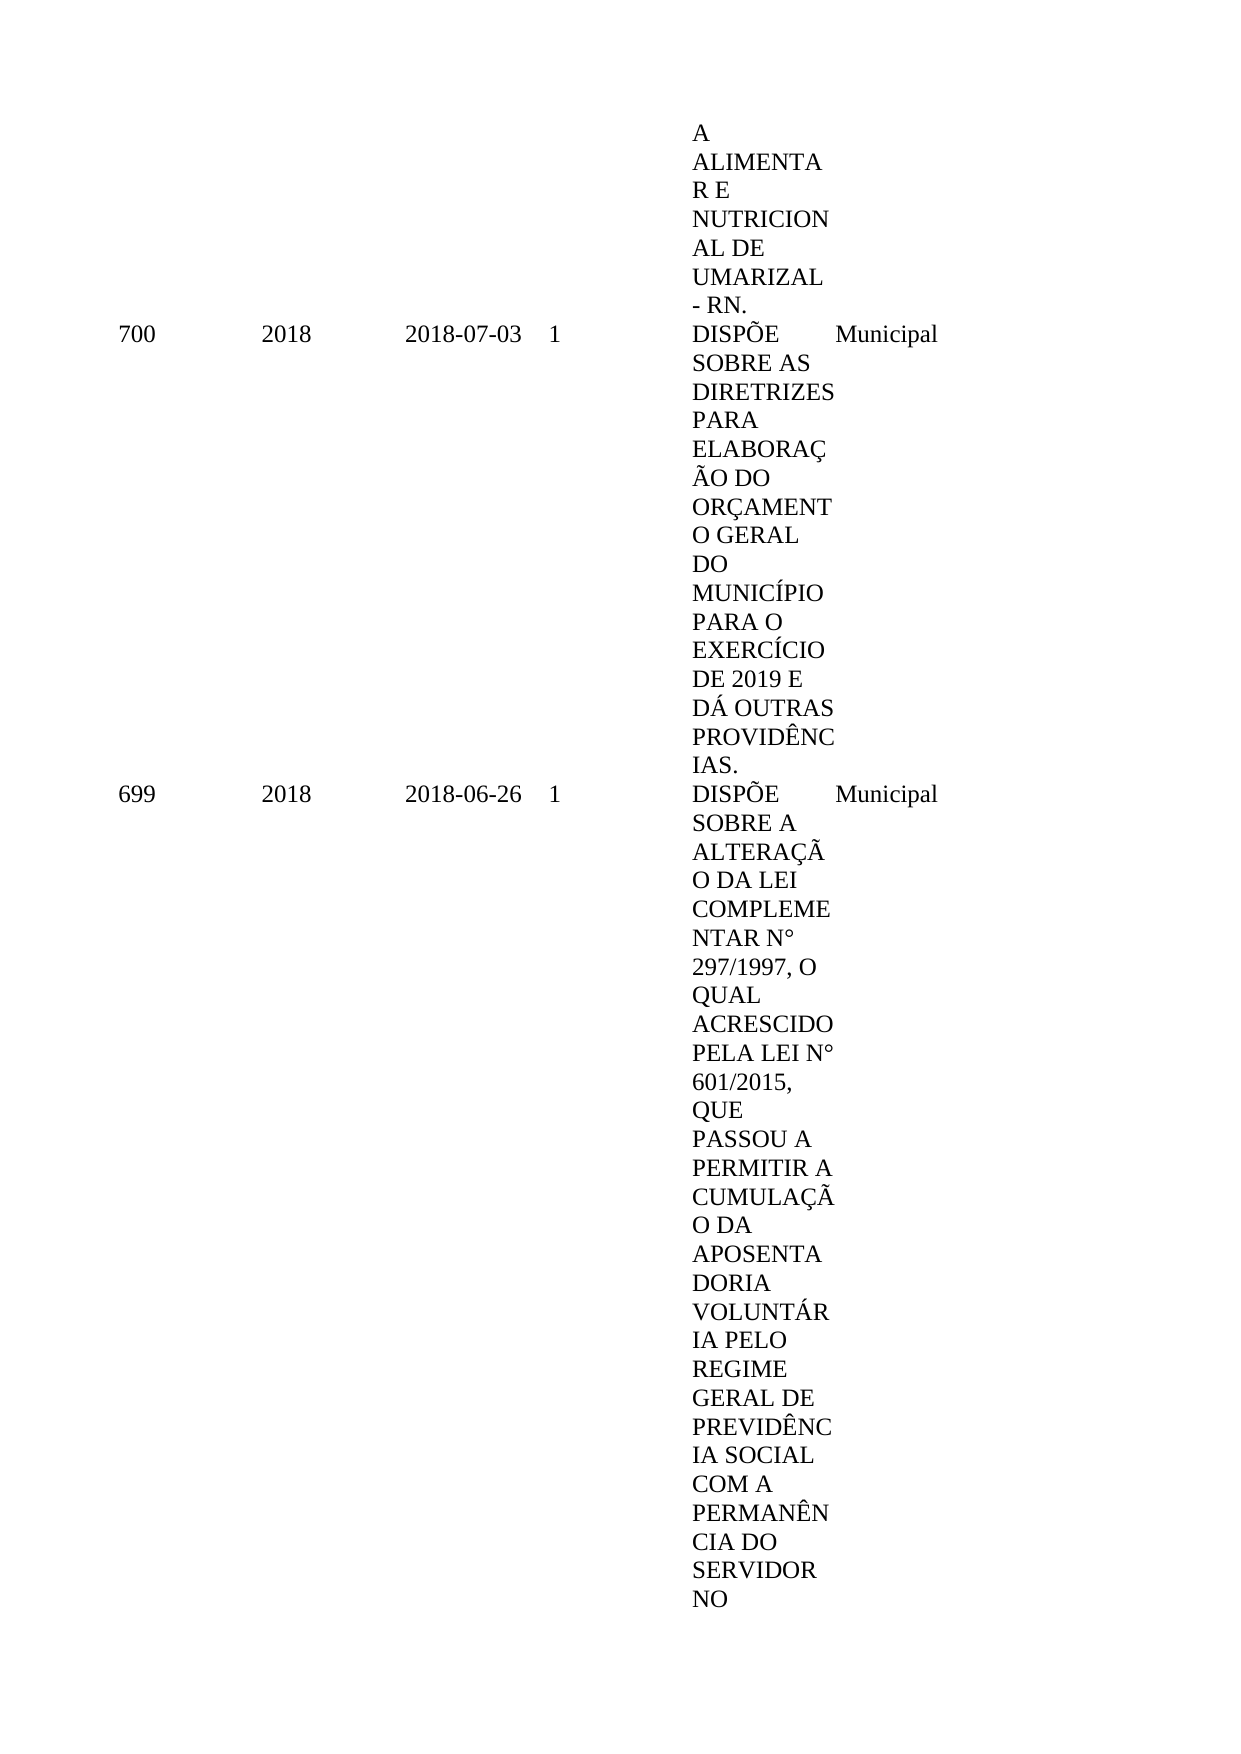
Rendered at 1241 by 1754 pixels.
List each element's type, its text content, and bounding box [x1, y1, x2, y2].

table_cell 1 [548, 779, 692, 1613]
table_cell 1 [548, 319, 692, 779]
table_cell 2018 [261, 779, 405, 1613]
table_cell A ALIMENTAR E NUTRICIONAL DE UMARIZAL - RN. [692, 118, 835, 319]
table_cell DISPÕE SOBRE A ALTERAÇÃO DA LEI COMPLEMENTAR N° 297/1997, O QUAL ACRESCIDO PELA LEI N° 601/2015, QUE PASSOU A PERMITIR A CUMULAÇÃO DA APOSENTADORIA VOLUNTÁRIA PELO REGIME GERAL DE PREVIDÊNCIA SOCIAL COM A PERMANÊNCIA DO SERVIDOR NO [692, 779, 835, 1613]
table_cell [261, 118, 405, 319]
table_cell [979, 118, 1122, 319]
table_cell 699 [118, 779, 261, 1613]
table_cell 2018-06-26 [405, 779, 548, 1613]
table_cell 2018 [261, 319, 405, 779]
table_cell [118, 118, 261, 319]
table_cell Municipal [835, 319, 979, 779]
table_cell [405, 118, 548, 319]
table_cell [979, 779, 1122, 1613]
table_cell DISPÕE SOBRE AS DIRETRIZES PARA ELABORAÇÃO DO ORÇAMENTO GERAL DO MUNICÍPIO PARA O EXERCÍCIO DE 2019 E DÁ OUTRAS PROVIDÊNCIAS. [692, 319, 835, 779]
table_cell 700 [118, 319, 261, 779]
table_cell Municipal [835, 779, 979, 1613]
table_cell [979, 319, 1122, 779]
table_cell 2018-07-03 [405, 319, 548, 779]
table_cell [548, 118, 692, 319]
table_cell [835, 118, 979, 319]
